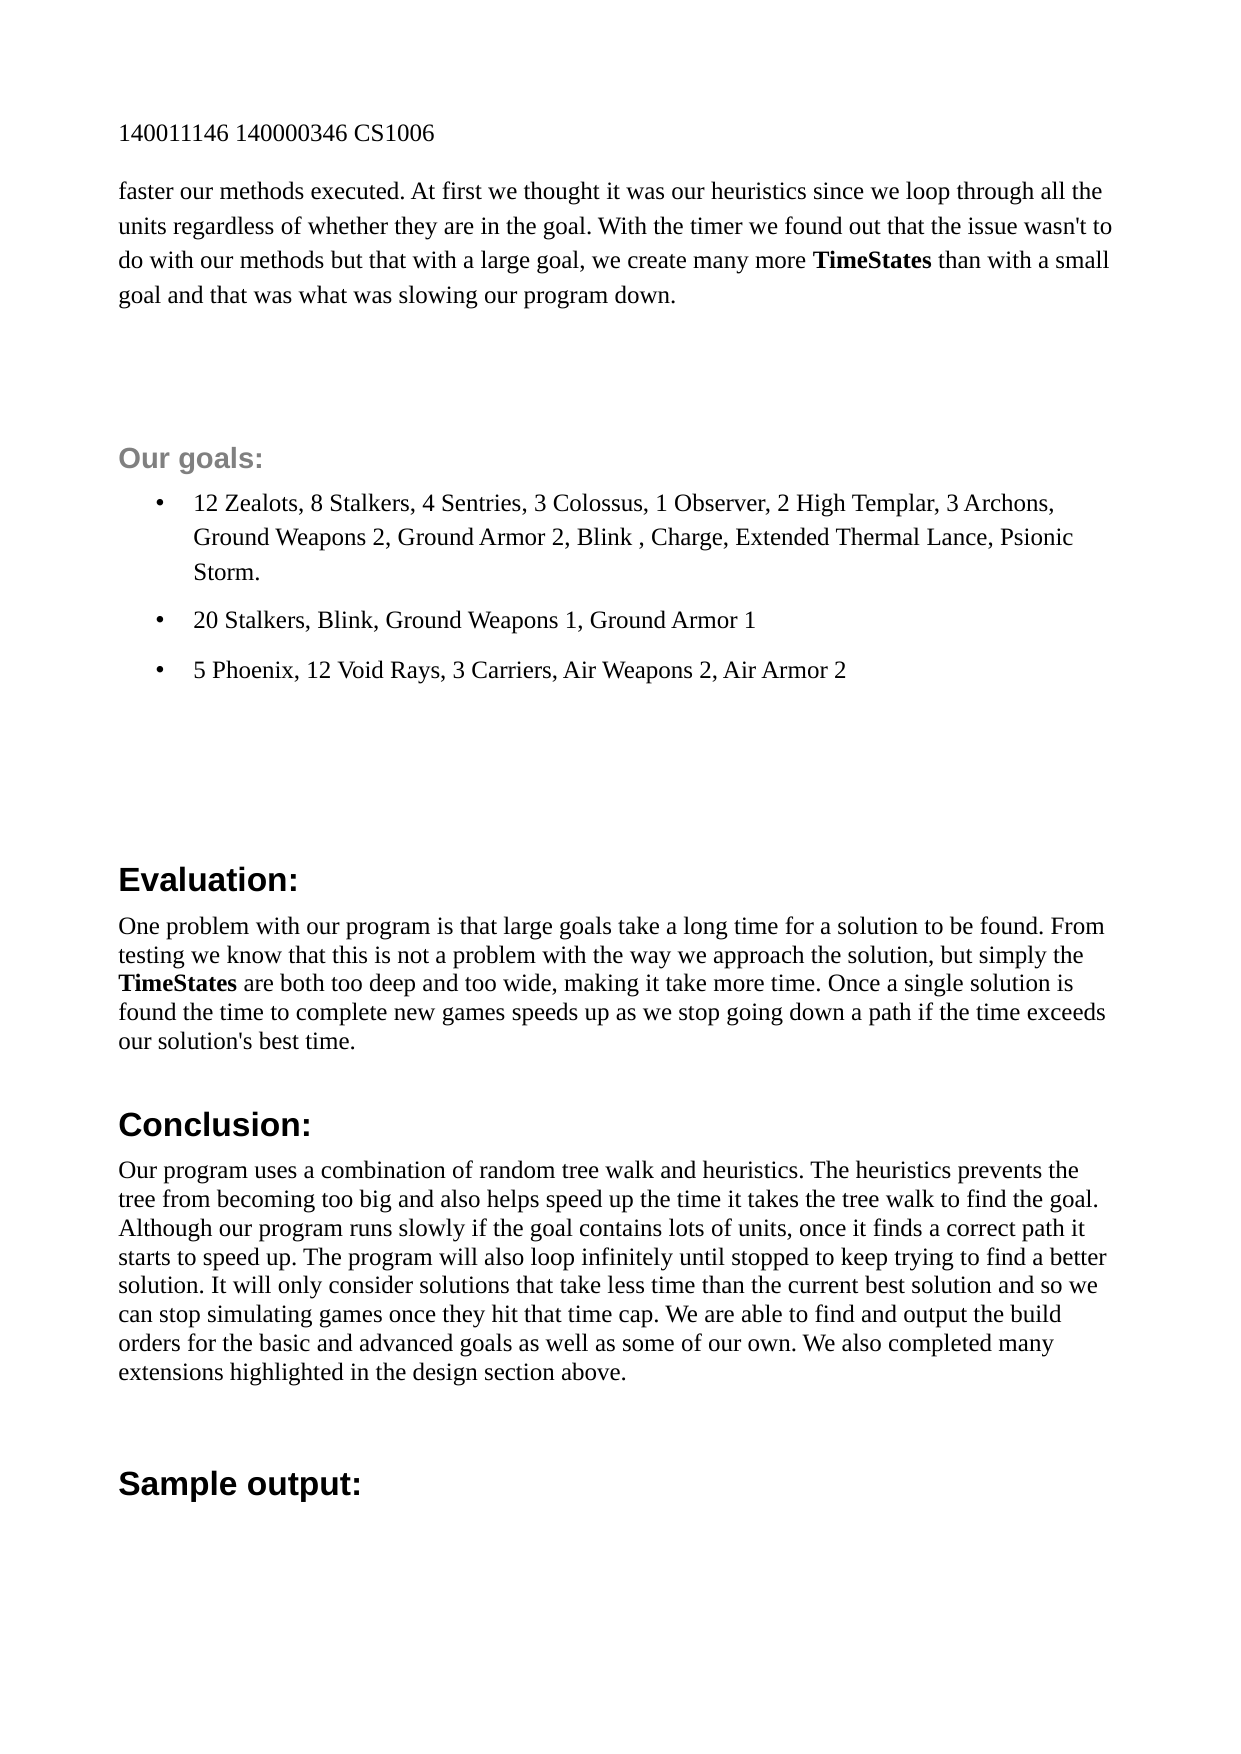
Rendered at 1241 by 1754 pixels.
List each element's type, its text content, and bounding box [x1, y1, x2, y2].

list 12 Zealots, 8 Stalkers, 4 Sentries, 3 Colossus, 1 Observer, 2 High Templar, 3 Archons, Ground Weapons 2, Ground Armor 2, Blink , Charge, Extended Thermal Lance, Psionic Storm. [156, 488, 1122, 585]
subtitle Sample output: [118, 1464, 1122, 1502]
list 5 Phoenix, 12 Void Rays, 3 Carriers, Air Weapons 2, Air Armor 2 [156, 655, 1122, 683]
text Our program uses a combination of random tree walk and heuristics. The heuristics prevents the tree from becoming too big and also helps speed up the time it takes the tree walk to find the goal. Although our program runs slowly if the goal contains lots of units, once it finds a correct path it starts to speed up. The program will also loop infinitely until stopped to keep trying to find a better solution. It will only consider solutions that take less time than the current best solution and so we can stop simulating games once they hit that time cap. We are able to find and output the build orders for the basic and advanced goals as well as some of our own. We also completed many extensions highlighted in the design section above. [118, 1156, 1122, 1386]
list 20 Stalkers, Blink, Ground Weapons 1, Ground Armor 1 [156, 606, 1122, 634]
subtitle Our goals: [118, 442, 1122, 475]
subtitle Evaluation: [118, 860, 1122, 898]
text One problem with our program is that large goals take a long time for a solution to be found. From testing we know that this is not a problem with the way we approach the solution, but simply the TimeStates are both too deep and too wide, making it take more time. Once a single solution is found the time to complete new games speeds up as we stop going down a path if the time exceeds our solution's best time. [118, 911, 1122, 1055]
subtitle Conclusion: [118, 1104, 1122, 1143]
text faster our methods executed. At first we thought it was our heuristics since we loop through all the units regardless of whether they are in the goal. With the timer we found out that the issue wasn't to do with our methods but that with a large goal, we create many more TimeStates than with a small goal and that was what was slowing our program down. [118, 176, 1122, 308]
